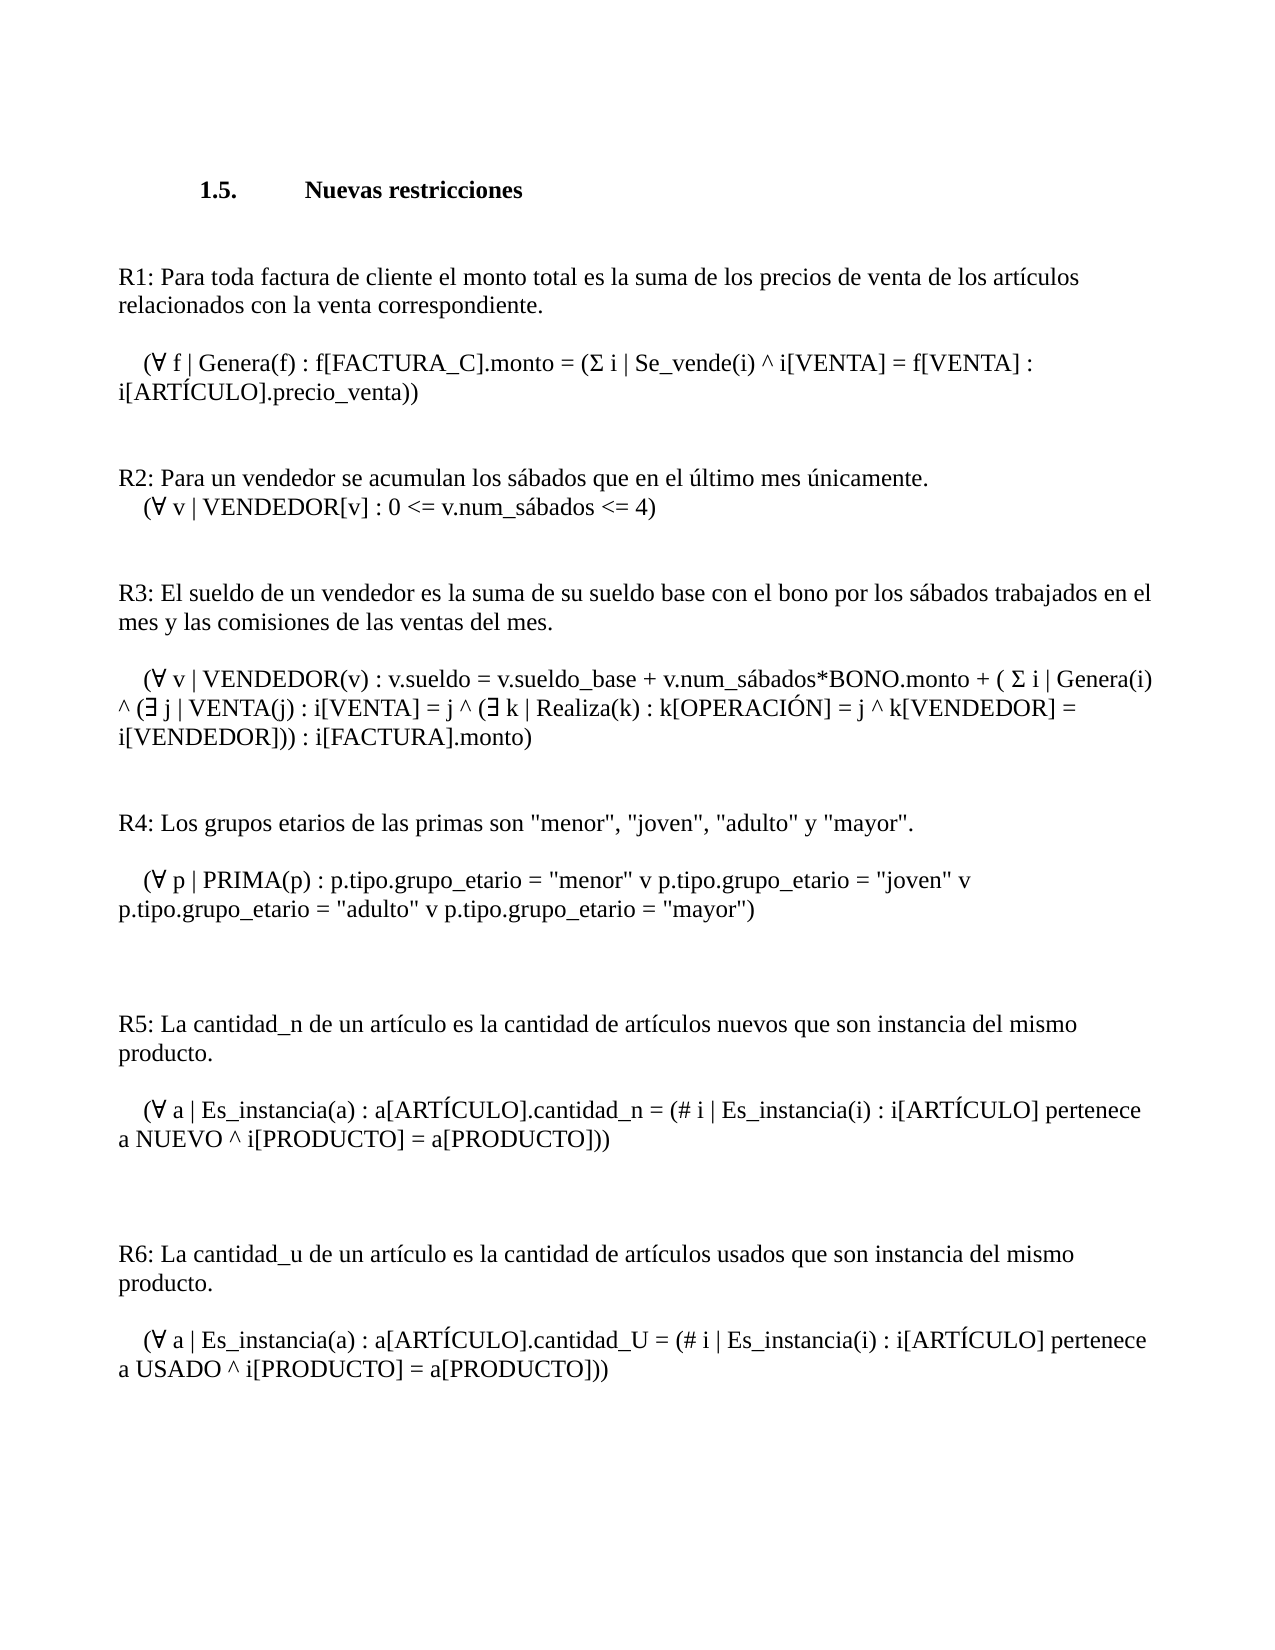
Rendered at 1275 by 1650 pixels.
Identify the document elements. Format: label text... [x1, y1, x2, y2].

text R2: Para un vendedor se acumulan los sábados que en el último mes únicamente. [118, 463, 1157, 492]
text R3: El sueldo de un vendedor es la suma de su sueldo base con el bono por los sábados trabajados en el mes y las comisiones de las ventas del mes. [118, 578, 1157, 636]
text (∀ p | PRIMA(p) : p.tipo.grupo_etario = "menor" v p.tipo.grupo_etario = "joven" v p.tipo.grupo_etario = "adulto" v p.tipo.grupo_etario = "mayor") [118, 866, 1157, 923]
text R4: Los grupos etarios de las primas son "menor", "joven", "adulto" y "mayor". [118, 808, 1157, 837]
text (∀ v | VENDEDOR(v) : v.sueldo = v.sueldo_base + v.num_sábados*BONO.monto + ( Σ i | Genera(i) ^ (∃ j | VENTA(j) : i[VENTA] = j ^ (∃ k | Realiza(k) : k[OPERACIÓN] = j ^ k[VENDEDOR] = i[VENDEDOR])) : i[FACTURA].monto) [118, 664, 1157, 751]
text (∀ a | Es_instancia(a) : a[ARTÍCULO].cantidad_U = (# i | Es_instancia(i) : i[ARTÍCULO] pertenece a USADO ^ i[PRODUCTO] = a[PRODUCTO])) [118, 1326, 1157, 1383]
text (∀ f | Genera(f) : f[FACTURA_C].monto = (Σ i | Se_vende(i) ^ i[VENTA] = f[VENTA] : i[ARTÍCULO].precio_venta)) [118, 348, 1157, 406]
list Nuevas restricciones [193, 176, 1157, 204]
text (∀ a | Es_instancia(a) : a[ARTÍCULO].cantidad_n = (# i | Es_instancia(i) : i[ARTÍCULO] pertenece a NUEVO ^ i[PRODUCTO] = a[PRODUCTO])) [118, 1096, 1157, 1153]
text (∀ v | VENDEDOR[v] : 0 <= v.num_sábados <= 4) [118, 492, 1157, 521]
text R6: La cantidad_u de un artículo es la cantidad de artículos usados que son instancia del mismo producto. [118, 1239, 1157, 1297]
text R5: La cantidad_n de un artículo es la cantidad de artículos nuevos que son instancia del mismo producto. [118, 1009, 1157, 1067]
text R1: Para toda factura de cliente el monto total es la suma de los precios de venta de los artículos relacionados con la venta correspondiente. [118, 262, 1157, 319]
